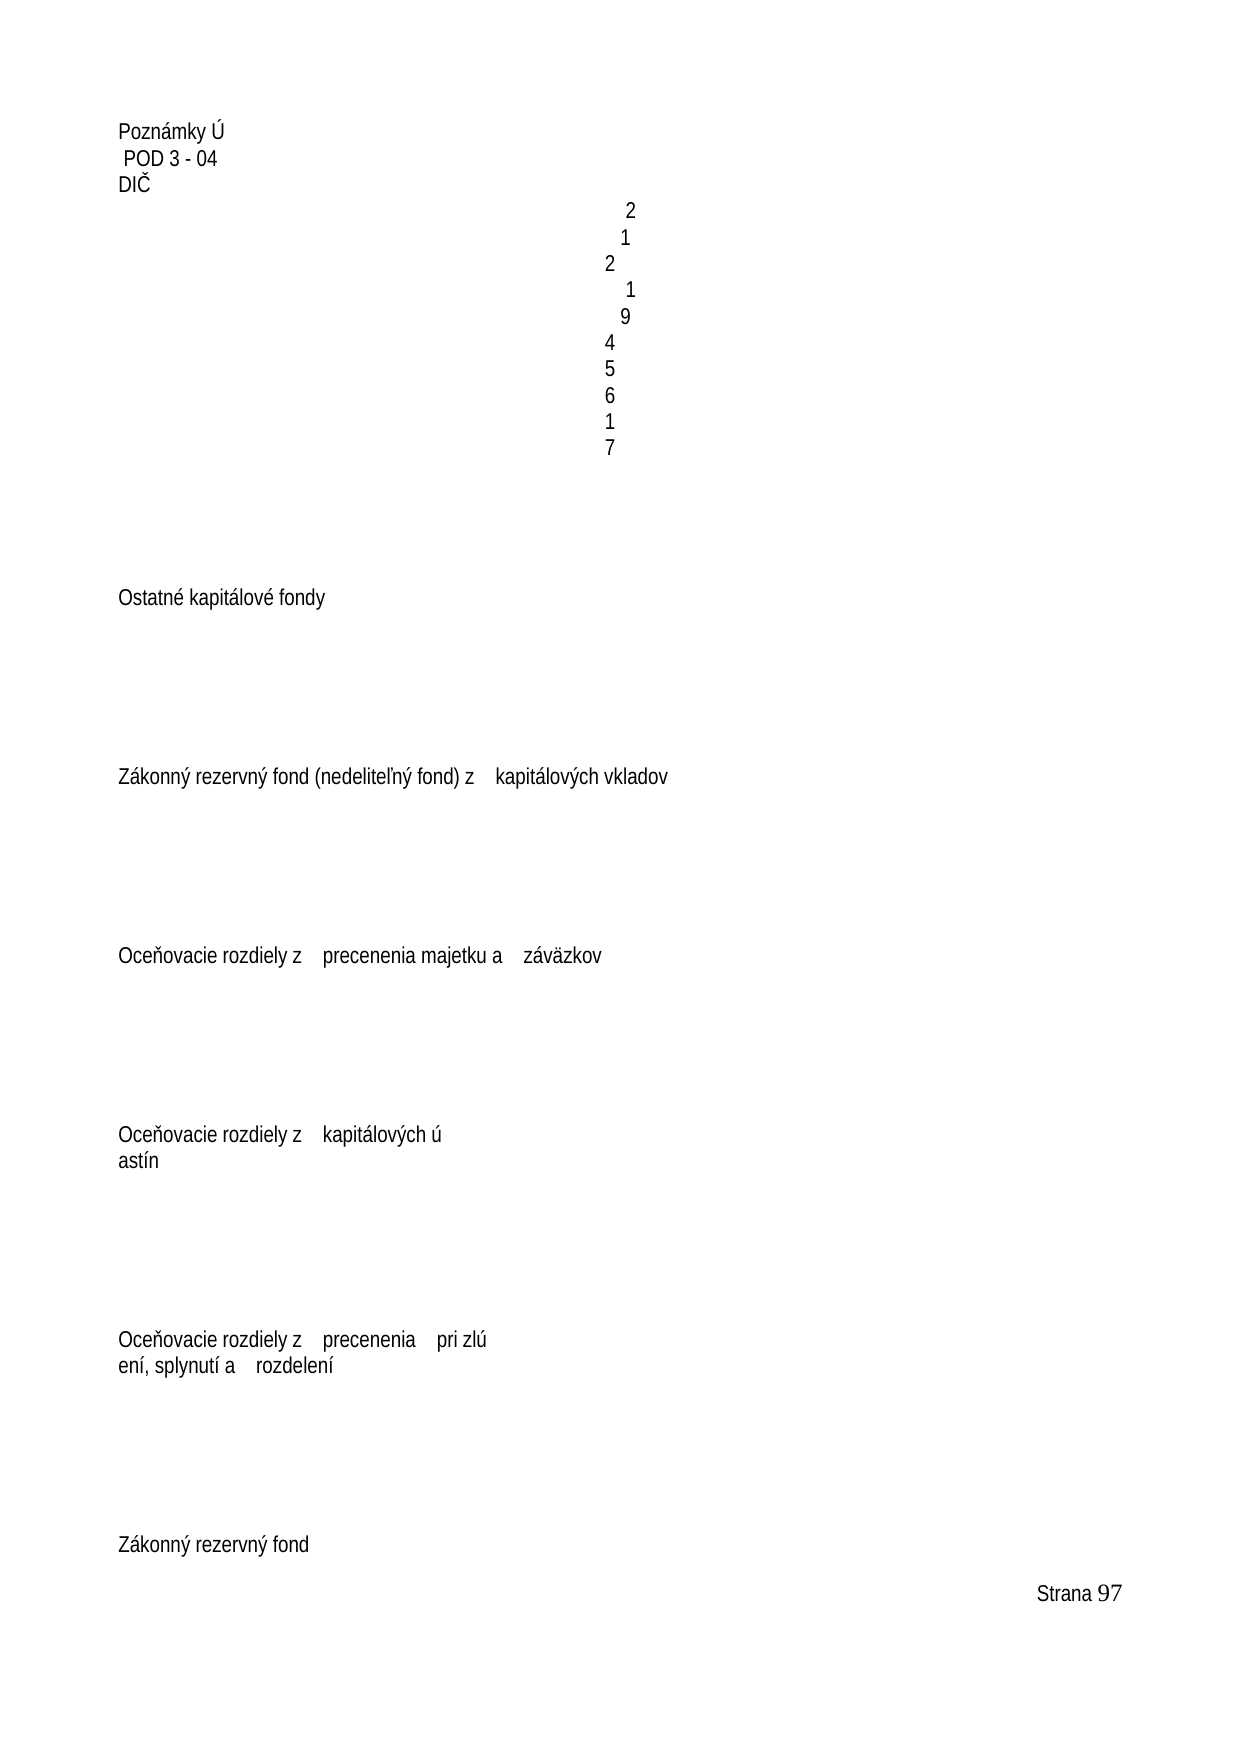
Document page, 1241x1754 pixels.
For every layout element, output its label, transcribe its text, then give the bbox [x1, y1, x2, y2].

text Zákonný rezervný fond [118, 1531, 1122, 1558]
text Ostatné kapitálové fondy [118, 584, 1122, 610]
text astín [118, 1147, 1122, 1173]
text Oceňovacie rozdiely z precenenia majetku a záväzkov [118, 942, 1122, 968]
text Oceňovacie rozdiely z precenenia pri zlú [118, 1326, 1122, 1352]
text Zákonný rezervný fond (nedeliteľný fond) z kapitálových vkladov [118, 763, 1122, 789]
text ení, splynutí a rozdelení [118, 1352, 1122, 1379]
text Oceňovacie rozdiely z kapitálových ú [118, 1121, 1122, 1147]
